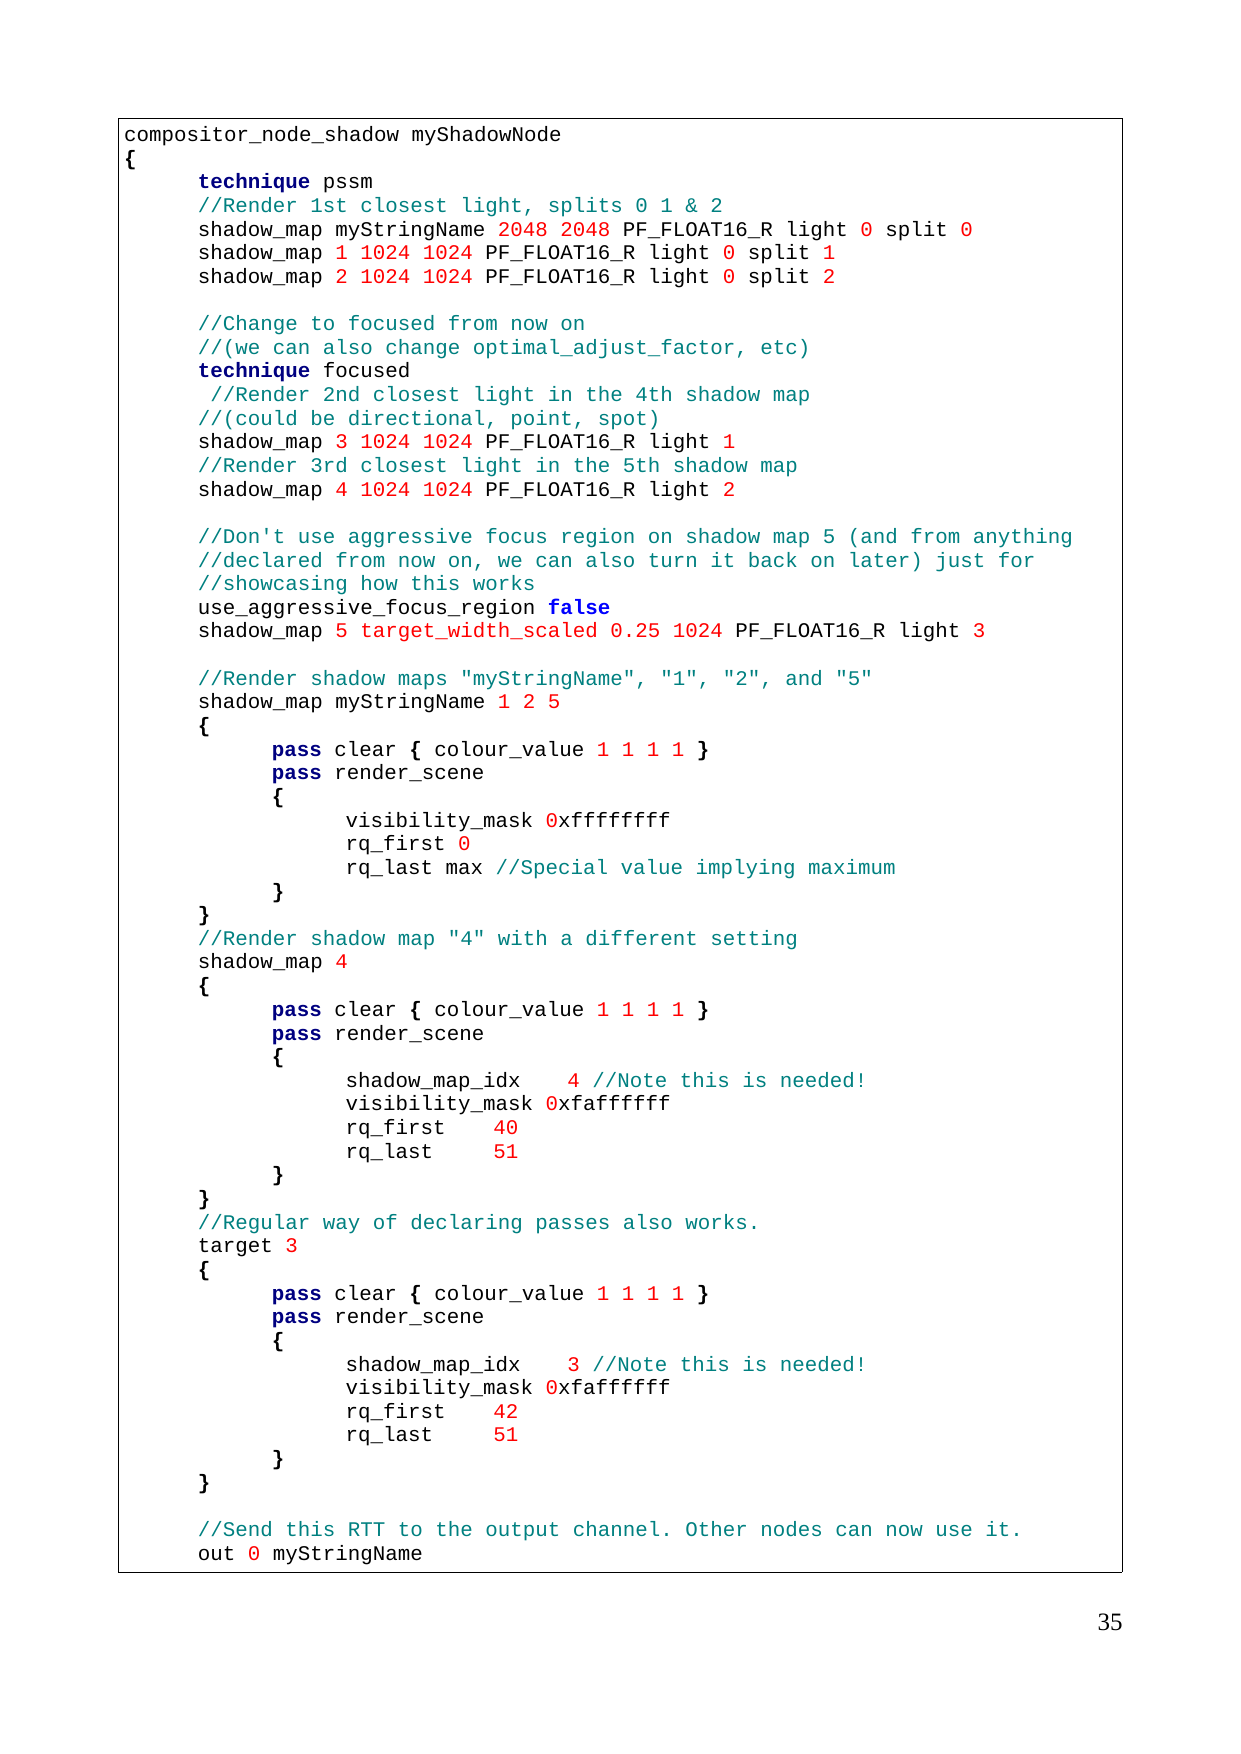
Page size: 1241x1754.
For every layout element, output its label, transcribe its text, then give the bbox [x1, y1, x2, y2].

table_header compositor_node_shadow myShadowNode { technique pssm //Render 1st closest light, splits 0 1 & 2 shadow_map myStringName 2048 2048 PF_FLOAT16_R light 0 split 0 shadow_map 1 1024 1024 PF_FLOAT16_R light 0 split 1 shadow_map 2 1024 1024 PF_FLOAT16_R light 0 split 2 //Change to focused from now on //(we can also change optimal_adjust_factor, etc) technique focused //Render 2nd closest light in the 4th shadow map //(could be directional, point, spot) shadow_map 3 1024 1024 PF_FLOAT16_R light 1 //Render 3rd closest light in the 5th shadow map shadow_map 4 1024 1024 PF_FLOAT16_R light 2 //Don't use aggressive focus region on shadow map 5 (and from anything //declared from now on, we can also turn it back on later) just for //showcasing how this works use_aggressive_focus_region false shadow_map 5 target_width_scaled 0.25 1024 PF_FLOAT16_R light 3 //Render shadow maps "myStringName", "1", "2", and "5" shadow_map myStringName 1 2 5 { pass clear { colour_value 1 1 1 1 } pass render_scene { visibility_mask 0xffffffff rq_first 0 rq_last max //Special value implying maximum } } //Render shadow map "4" with a different setting shadow_map 4 { pass clear { colour_value 1 1 1 1 } pass render_scene { shadow_map_idx 4 //Note this is needed! visibility_mask 0xfaffffff rq_first 40 rq_last 51 } } //Regular way of declaring passes also works. target 3 { pass clear { colour_value 1 1 1 1 } pass render_scene { shadow_map_idx 3 //Note this is needed! visibility_mask 0xfaffffff rq_first 42 rq_last 51 } } //Send this RTT to the output channel. Other nodes can now use it. out 0 myStringName [119, 119, 1122, 1572]
